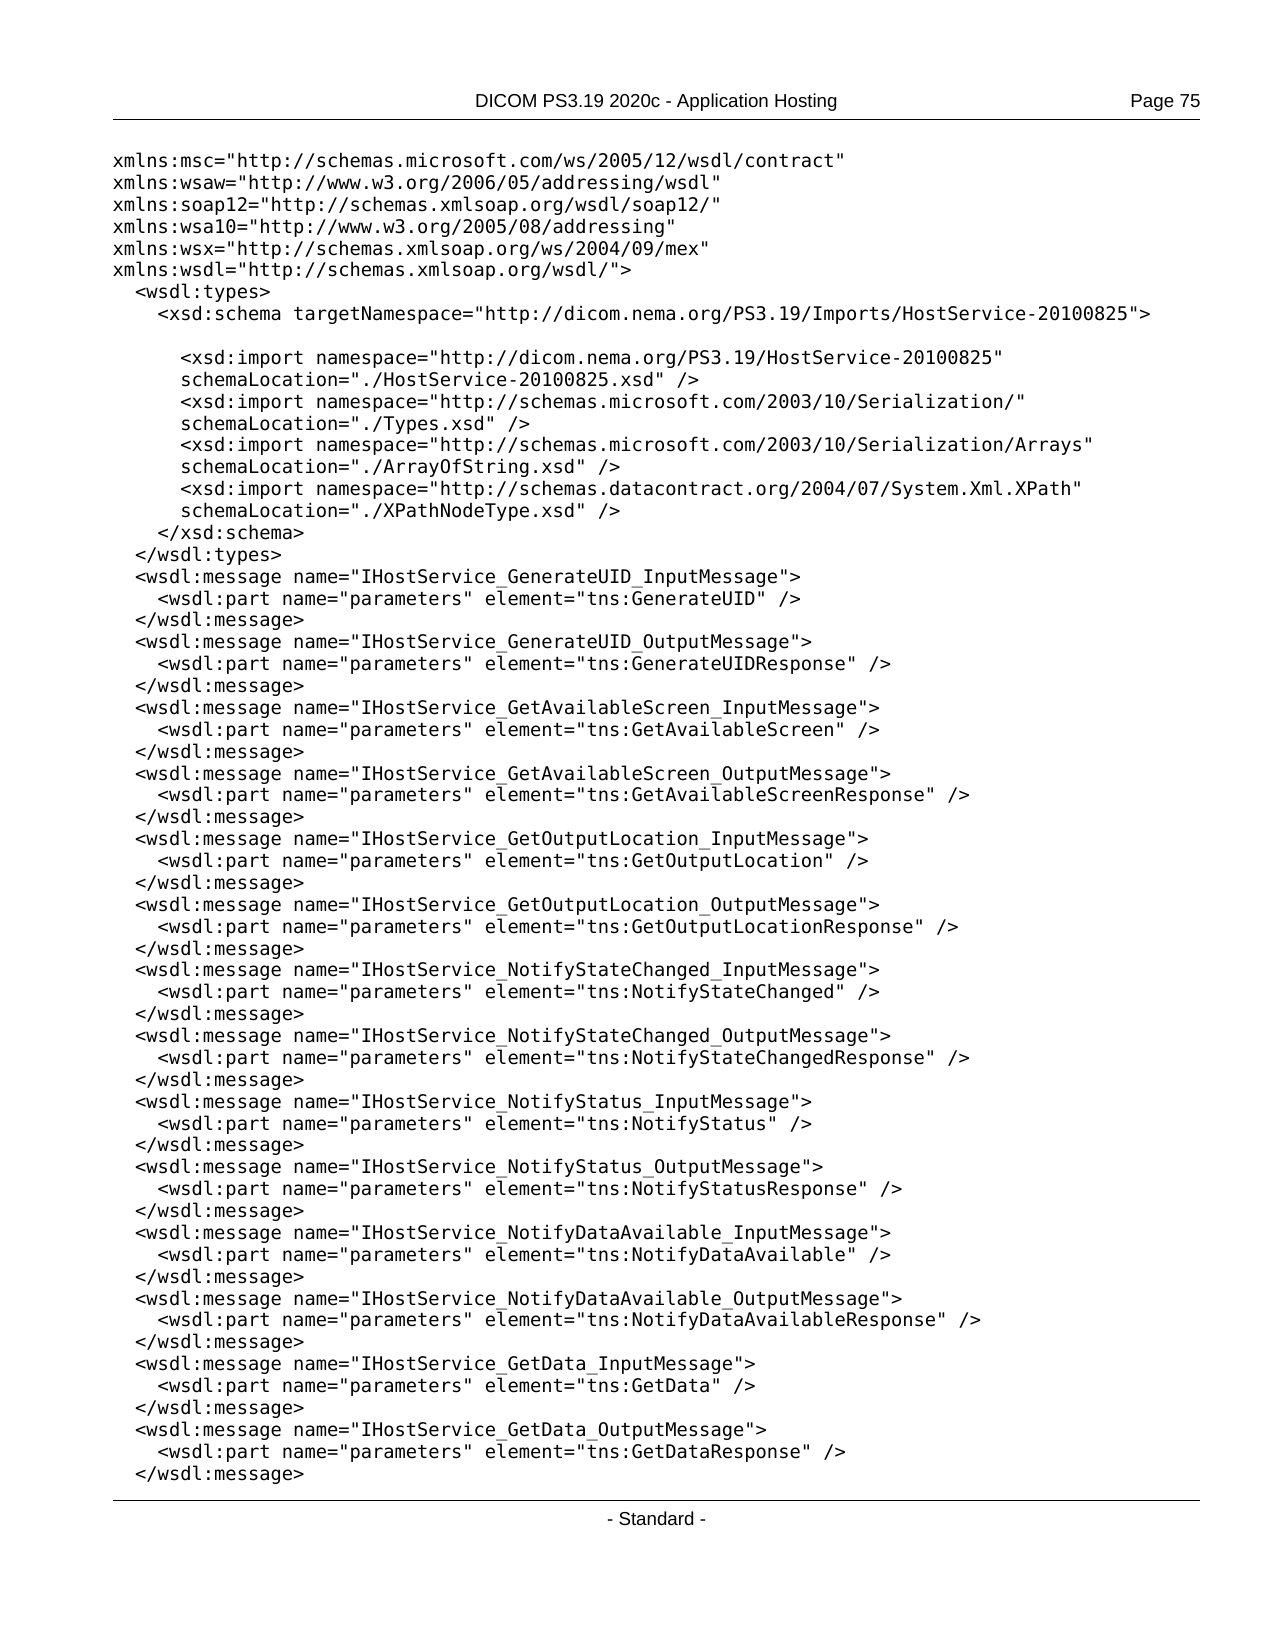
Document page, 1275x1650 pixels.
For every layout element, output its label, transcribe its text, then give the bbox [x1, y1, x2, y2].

text xmlns:msc="http://schemas.microsoft.com/ws/2005/12/wsdl/contract" xmlns:wsaw="http://www.w3.org/2006/05/addressing/wsdl" xmlns:soap12="http://schemas.xmlsoap.org/wsdl/soap12/" xmlns:wsa10="http://www.w3.org/2005/08/addressing" xmlns:wsx="http://schemas.xmlsoap.org/ws/2004/09/mex" xmlns:wsdl="http://schemas.xmlsoap.org/wsdl/"> <wsdl:types> <xsd:schema targetNamespace="http://dicom.nema.org/PS3.19/Imports/HostService-20100825"> <xsd:import namespace="http://dicom.nema.org/PS3.19/HostService-20100825" schemaLocation="./HostService-20100825.xsd" /> <xsd:import namespace="http://schemas.microsoft.com/2003/10/Serialization/" schemaLocation="./Types.xsd" /> <xsd:import namespace="http://schemas.microsoft.com/2003/10/Serialization/Arrays" schemaLocation="./ArrayOfString.xsd" /> <xsd:import namespace="http://schemas.datacontract.org/2004/07/System.Xml.XPath" schemaLocation="./XPathNodeType.xsd" /> </xsd:schema> </wsdl:types> <wsdl:message name="IHostService_GenerateUID_InputMessage"> <wsdl:part name="parameters" element="tns:GenerateUID" /> </wsdl:message> <wsdl:message name="IHostService_GenerateUID_OutputMessage"> <wsdl:part name="parameters" element="tns:GenerateUIDResponse" /> </wsdl:message> <wsdl:message name="IHostService_GetAvailableScreen_InputMessage"> <wsdl:part name="parameters" element="tns:GetAvailableScreen" /> </wsdl:message> <wsdl:message name="IHostService_GetAvailableScreen_OutputMessage"> <wsdl:part name="parameters" element="tns:GetAvailableScreenResponse" /> </wsdl:message> <wsdl:message name="IHostService_GetOutputLocation_InputMessage"> <wsdl:part name="parameters" element="tns:GetOutputLocation" /> </wsdl:message> <wsdl:message name="IHostService_GetOutputLocation_OutputMessage"> <wsdl:part name="parameters" element="tns:GetOutputLocationResponse" /> </wsdl:message> <wsdl:message name="IHostService_NotifyStateChanged_InputMessage"> <wsdl:part name="parameters" element="tns:NotifyStateChanged" /> </wsdl:message> <wsdl:message name="IHostService_NotifyStateChanged_OutputMessage"> <wsdl:part name="parameters" element="tns:NotifyStateChangedResponse" /> </wsdl:message> <wsdl:message name="IHostService_NotifyStatus_InputMessage"> <wsdl:part name="parameters" element="tns:NotifyStatus" /> </wsdl:message> <wsdl:message name="IHostService_NotifyStatus_OutputMessage"> <wsdl:part name="parameters" element="tns:NotifyStatusResponse" /> </wsdl:message> <wsdl:message name="IHostService_NotifyDataAvailable_InputMessage"> <wsdl:part name="parameters" element="tns:NotifyDataAvailable" /> </wsdl:message> <wsdl:message name="IHostService_NotifyDataAvailable_OutputMessage"> <wsdl:part name="parameters" element="tns:NotifyDataAvailableResponse" /> </wsdl:message> <wsdl:message name="IHostService_GetData_InputMessage"> <wsdl:part name="parameters" element="tns:GetData" /> </wsdl:message> <wsdl:message name="IHostService_GetData_OutputMessage"> <wsdl:part name="parameters" element="tns:GetDataResponse" /> </wsdl:message> [112, 150, 1200, 1484]
